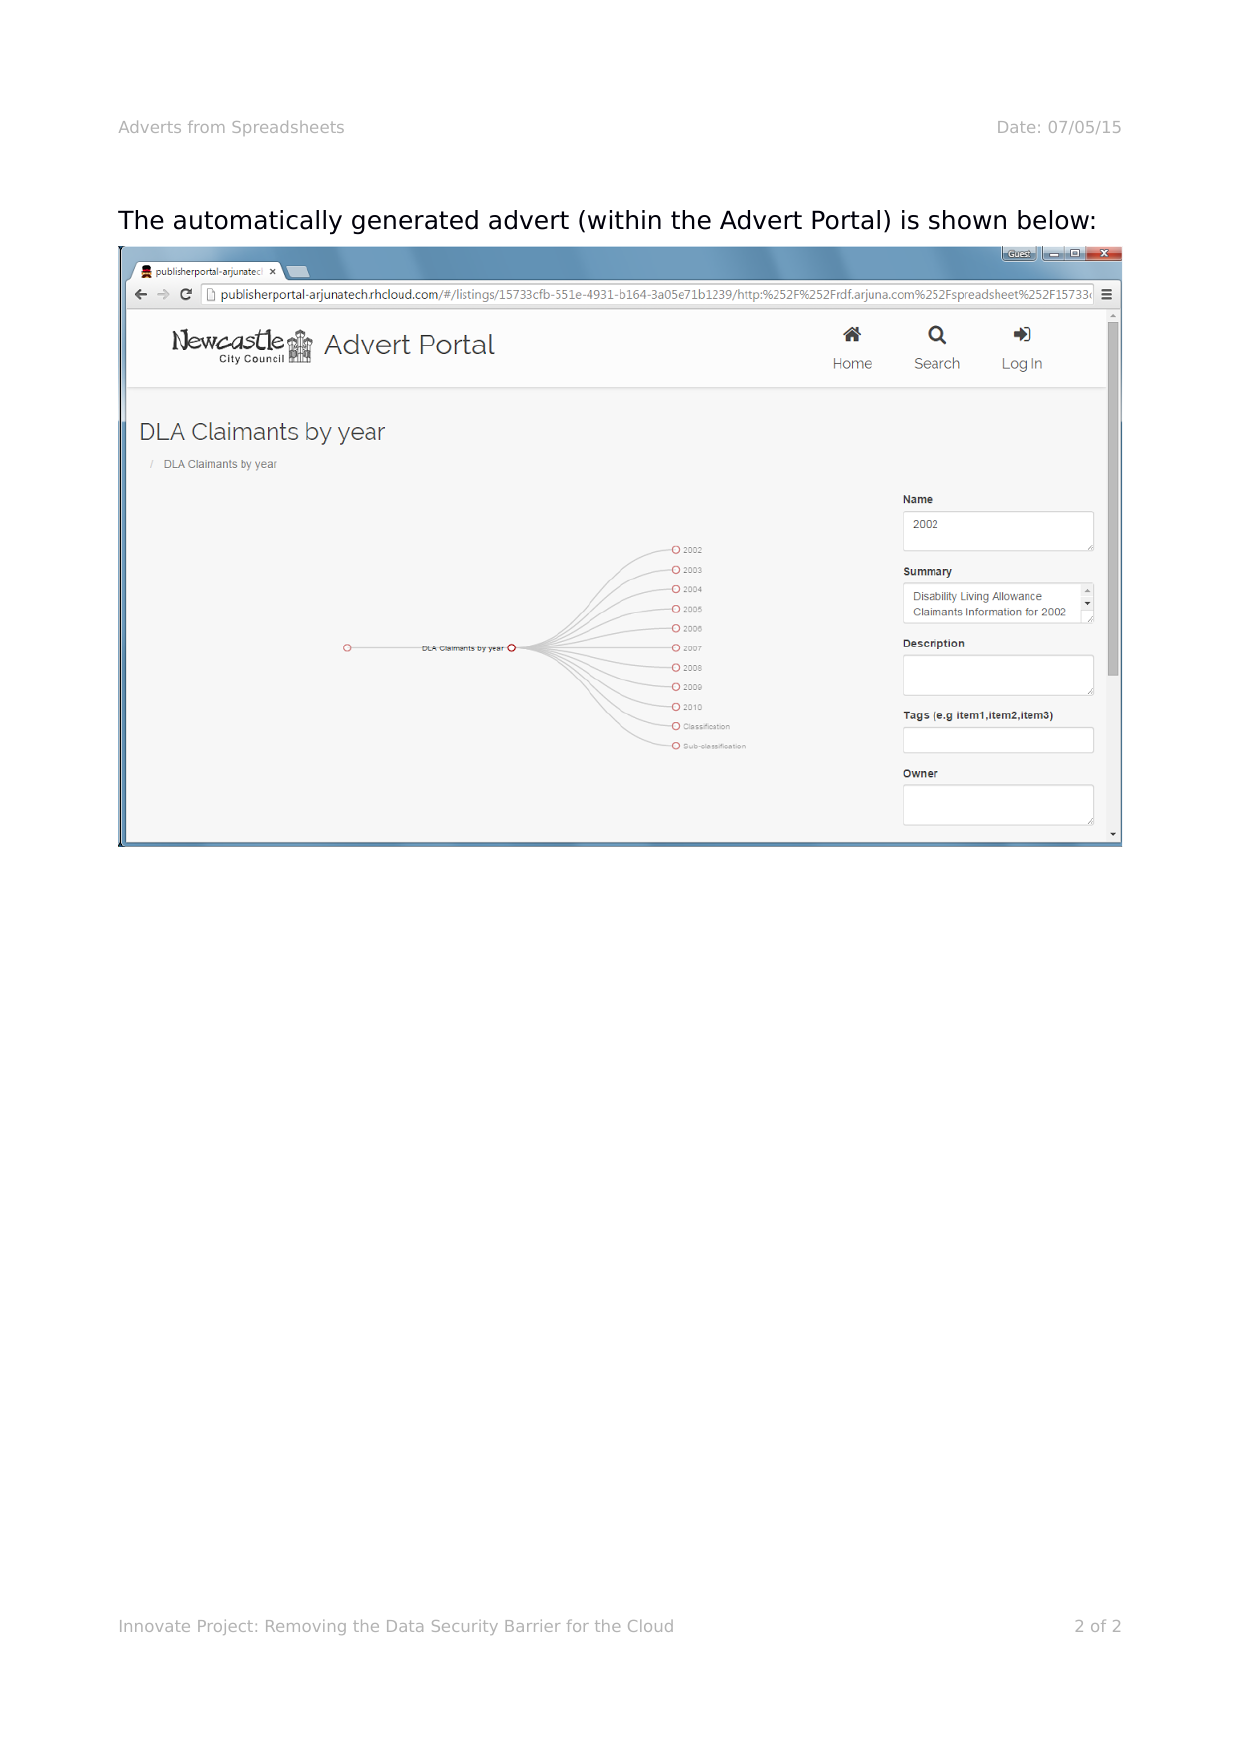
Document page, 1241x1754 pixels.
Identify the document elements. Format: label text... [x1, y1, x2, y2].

text The automatically generated advert (within the Advert Portal) is shown below: [118, 206, 1122, 236]
picture [118, 246, 1123, 847]
